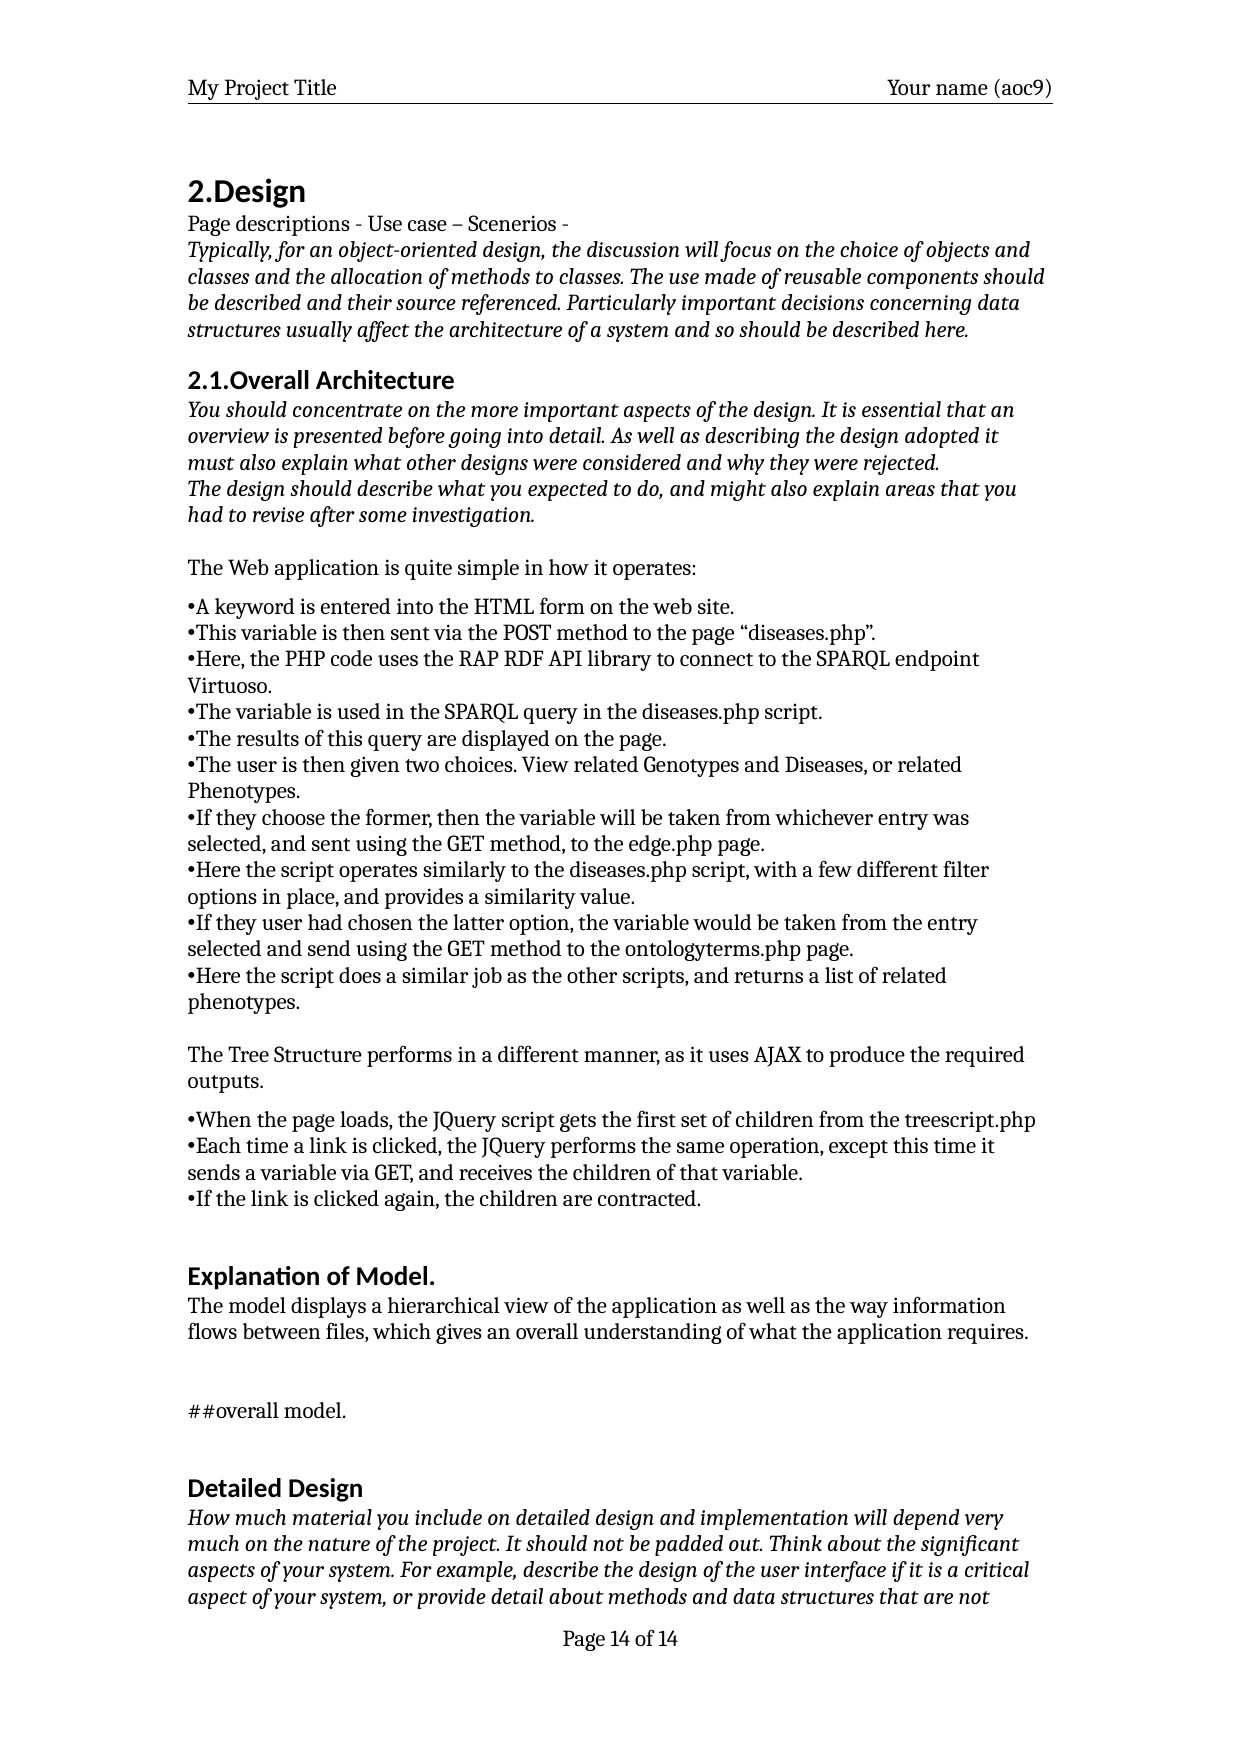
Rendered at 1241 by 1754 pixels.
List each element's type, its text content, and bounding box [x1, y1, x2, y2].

subtitle Overall Architecture [187, 363, 1053, 397]
list Here the script operates similarly to the diseases.php script, with a few different filter options in place, and provides a similarity value. [187, 857, 1053, 910]
list If they choose the former, then the variable will be taken from whichever entry was selected, and sent using the GET method, to the edge.php page. [187, 804, 1053, 857]
list Here the script does a similar job as the other scripts, and returns a list of related phenotypes. [187, 962, 1053, 1015]
list A keyword is entered into the HTML form on the web site. [187, 593, 1053, 620]
list The results of this query are displayed on the page. [187, 725, 1053, 752]
text The Tree Structure performs in a different manner, as it uses AJAX to produce the required outputs. [187, 1042, 1053, 1094]
subtitle Detailed Design [187, 1471, 1053, 1504]
list If the link is clicked again, the children are contracted. [187, 1186, 1053, 1212]
text How much material you include on detailed design and implementation will depend very much on the nature of the project. It should not be padded out. Think about the significant aspects of your system. For example, describe the design of the user interface if it is a critical aspect of your system, or provide detail about methods and data structures that are not [187, 1504, 1053, 1610]
text ##overall model. [187, 1398, 1053, 1424]
text The Web application is quite simple in how it operates: [187, 555, 1053, 581]
list This variable is then sent via the POST method to the page “diseases.php”. [187, 620, 1053, 646]
text The design should describe what you expected to do, and might also explain areas that you had to revise after some investigation. [187, 476, 1053, 528]
subtitle Explanation of Model. [187, 1259, 1053, 1292]
text Typically, for an object-oriented design, the discussion will focus on the choice of objects and classes and the allocation of methods to classes. The use made of reusable components should be described and their source referenced. Particularly important decisions concerning data structures usually affect the architecture of a system and so should be described here. [187, 237, 1053, 343]
text The model displays a hierarchical view of the application as well as the way information flows between files, which gives an overall understanding of what the application requires. [187, 1292, 1053, 1345]
text You should concentrate on the more important aspects of the design. It is essential that an overview is presented before going into detail. As well as describing the design adopted it must also explain what other designs were considered and why they were rejected. [187, 397, 1053, 476]
list The user is then given two choices. View related Genotypes and Diseases, or related Phenotypes. [187, 752, 1053, 804]
subtitle Design [187, 170, 1053, 211]
list Each time a link is clicked, the JQuery performs the same operation, except this time it sends a variable via GET, and receives the children of that variable. [187, 1133, 1053, 1186]
list The variable is used in the SPARQL query in the diseases.php script. [187, 699, 1053, 725]
text Page descriptions - Use case – Scenerios - [187, 211, 1053, 237]
list When the page loads, the JQuery script gets the first set of children from the treescript.php [187, 1107, 1053, 1133]
list If they user had chosen the latter option, the variable would be taken from the entry selected and send using the GET method to the ontologyterms.php page. [187, 910, 1053, 962]
list Here, the PHP code uses the RAP RDF API library to connect to the SPARQL endpoint Virtuoso. [187, 646, 1053, 699]
